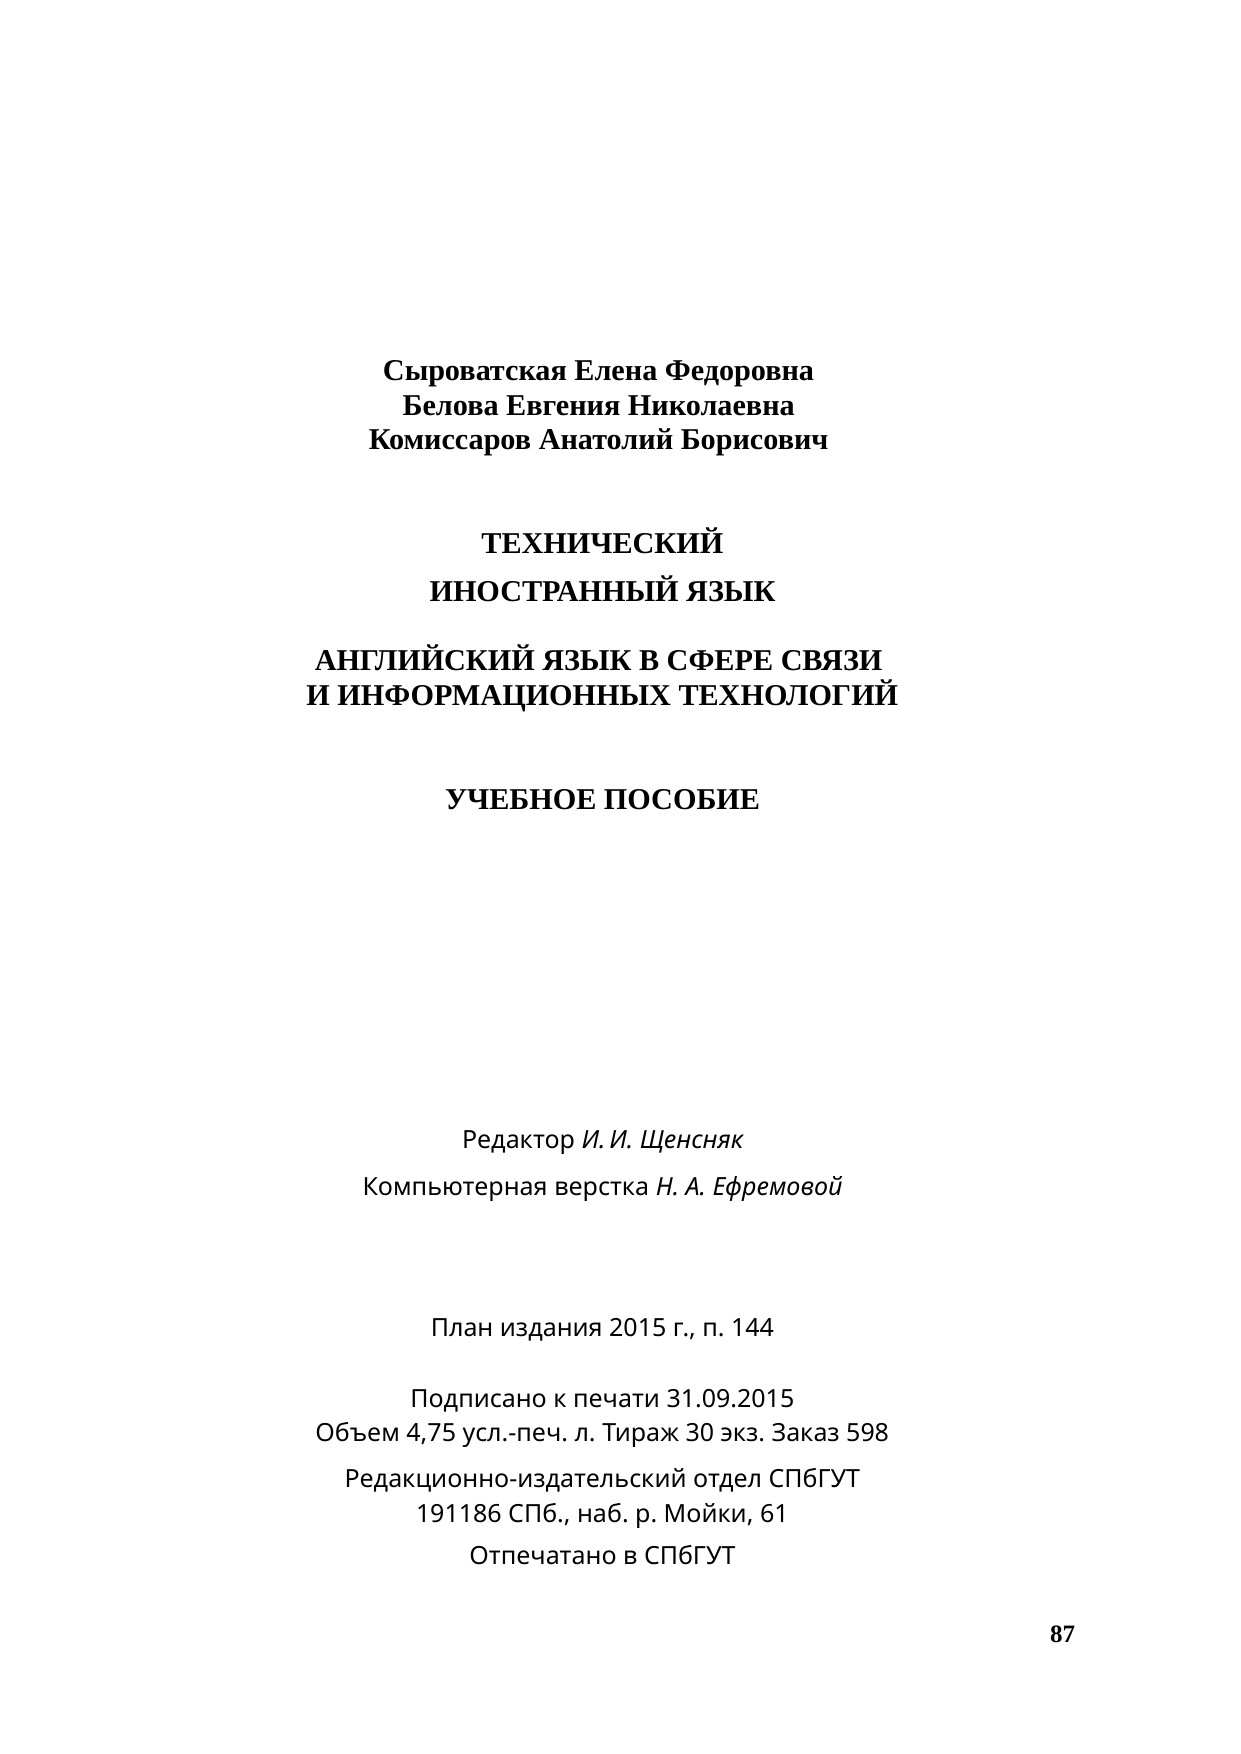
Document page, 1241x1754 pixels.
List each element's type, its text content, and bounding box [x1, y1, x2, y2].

text Сыроватская Елена Федоровна [130, 352, 1075, 387]
text Комиссаров Анатолий Борисович [130, 421, 1075, 456]
text Отпечатано в СПбГУТ [225, 1538, 1075, 1572]
text Компьютерная верстка Н. А. Ефремовой [130, 1169, 1075, 1203]
text иностранный язык [130, 573, 1075, 607]
text Редактор И. И. Щенсняк [130, 1122, 1075, 1156]
text План издания 2015 г., п. 144 [130, 1309, 1075, 1344]
text Технический [130, 526, 1075, 560]
text Подписано к печати 31.09.2015 [130, 1381, 1075, 1414]
text Белова Евгения Николаевна [130, 387, 1075, 421]
text Объем 4,75 усл.-печ. л. Тираж 30 экз. Заказ 598 [130, 1414, 1075, 1449]
text Английский язык в сфере связи и информационных технологий [130, 642, 1075, 711]
text 191186 СПб., наб. р. Мойки, 61 [130, 1495, 1075, 1529]
text Редакционно-издательский отдел СПбГУТ [130, 1461, 1075, 1495]
text учебное пособие [130, 781, 1075, 816]
